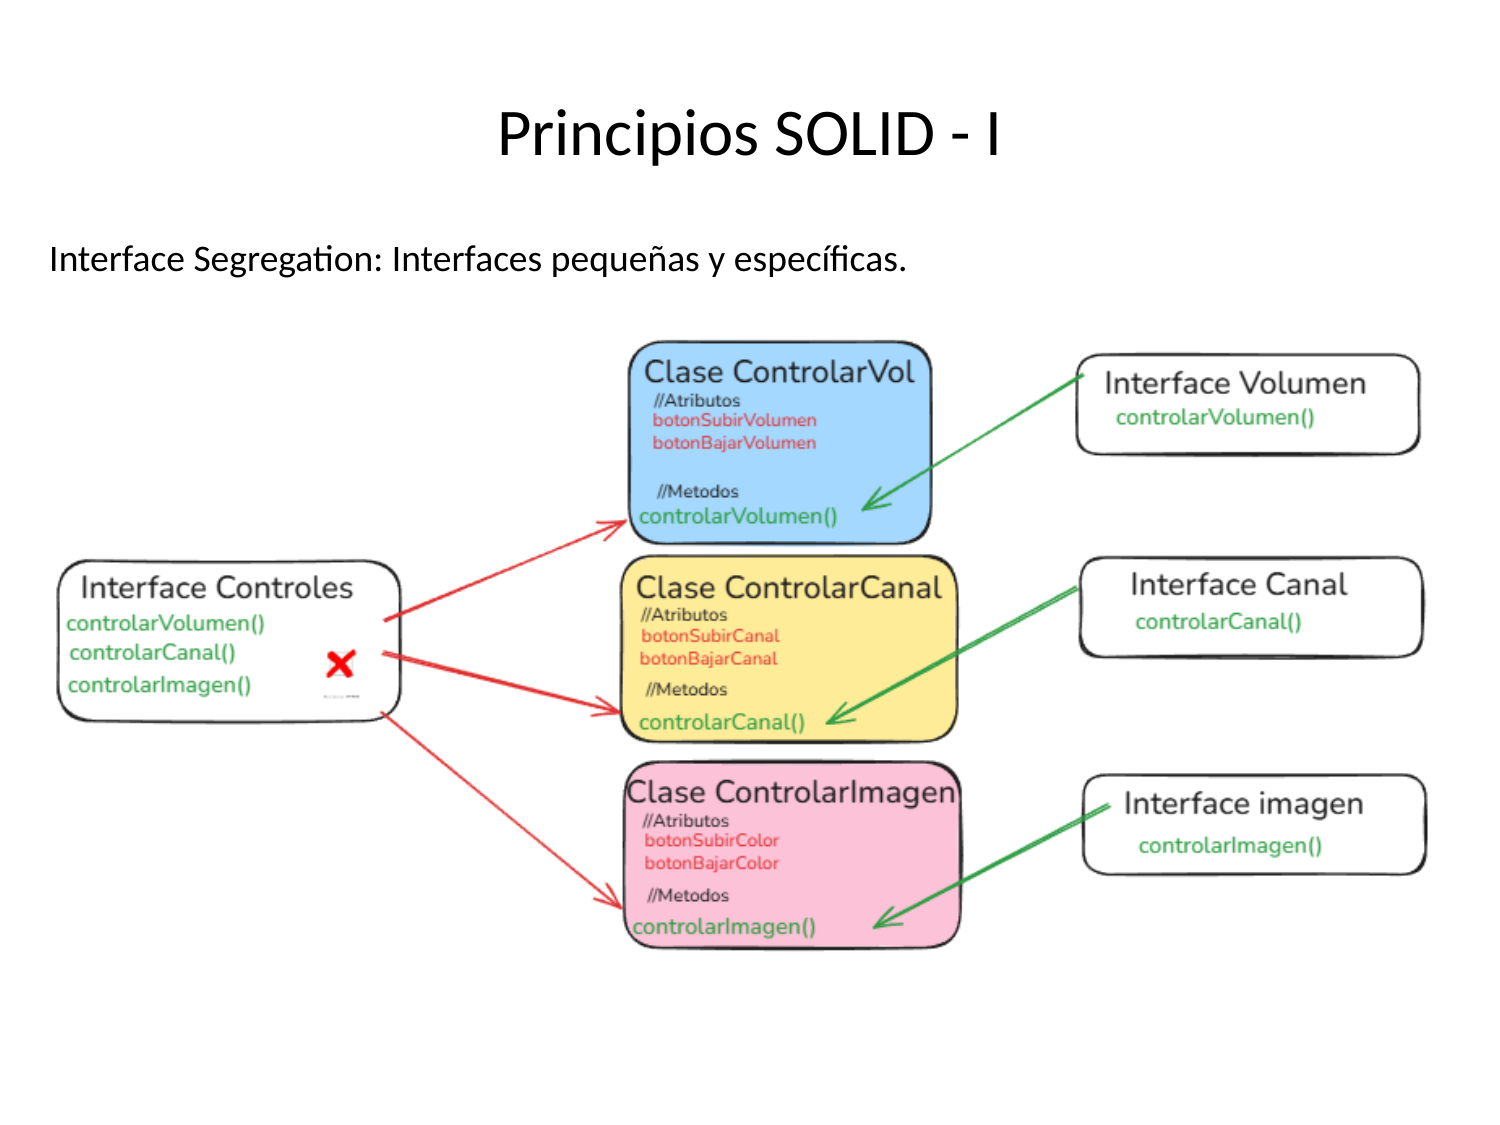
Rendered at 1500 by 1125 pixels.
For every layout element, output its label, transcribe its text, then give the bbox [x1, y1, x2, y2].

picture [34, 295, 1470, 1004]
text_box Interface Segregation: Interfaces pequeñas y específicas. [34, 236, 1397, 310]
title Principios SOLID - I [75, 45, 1425, 233]
